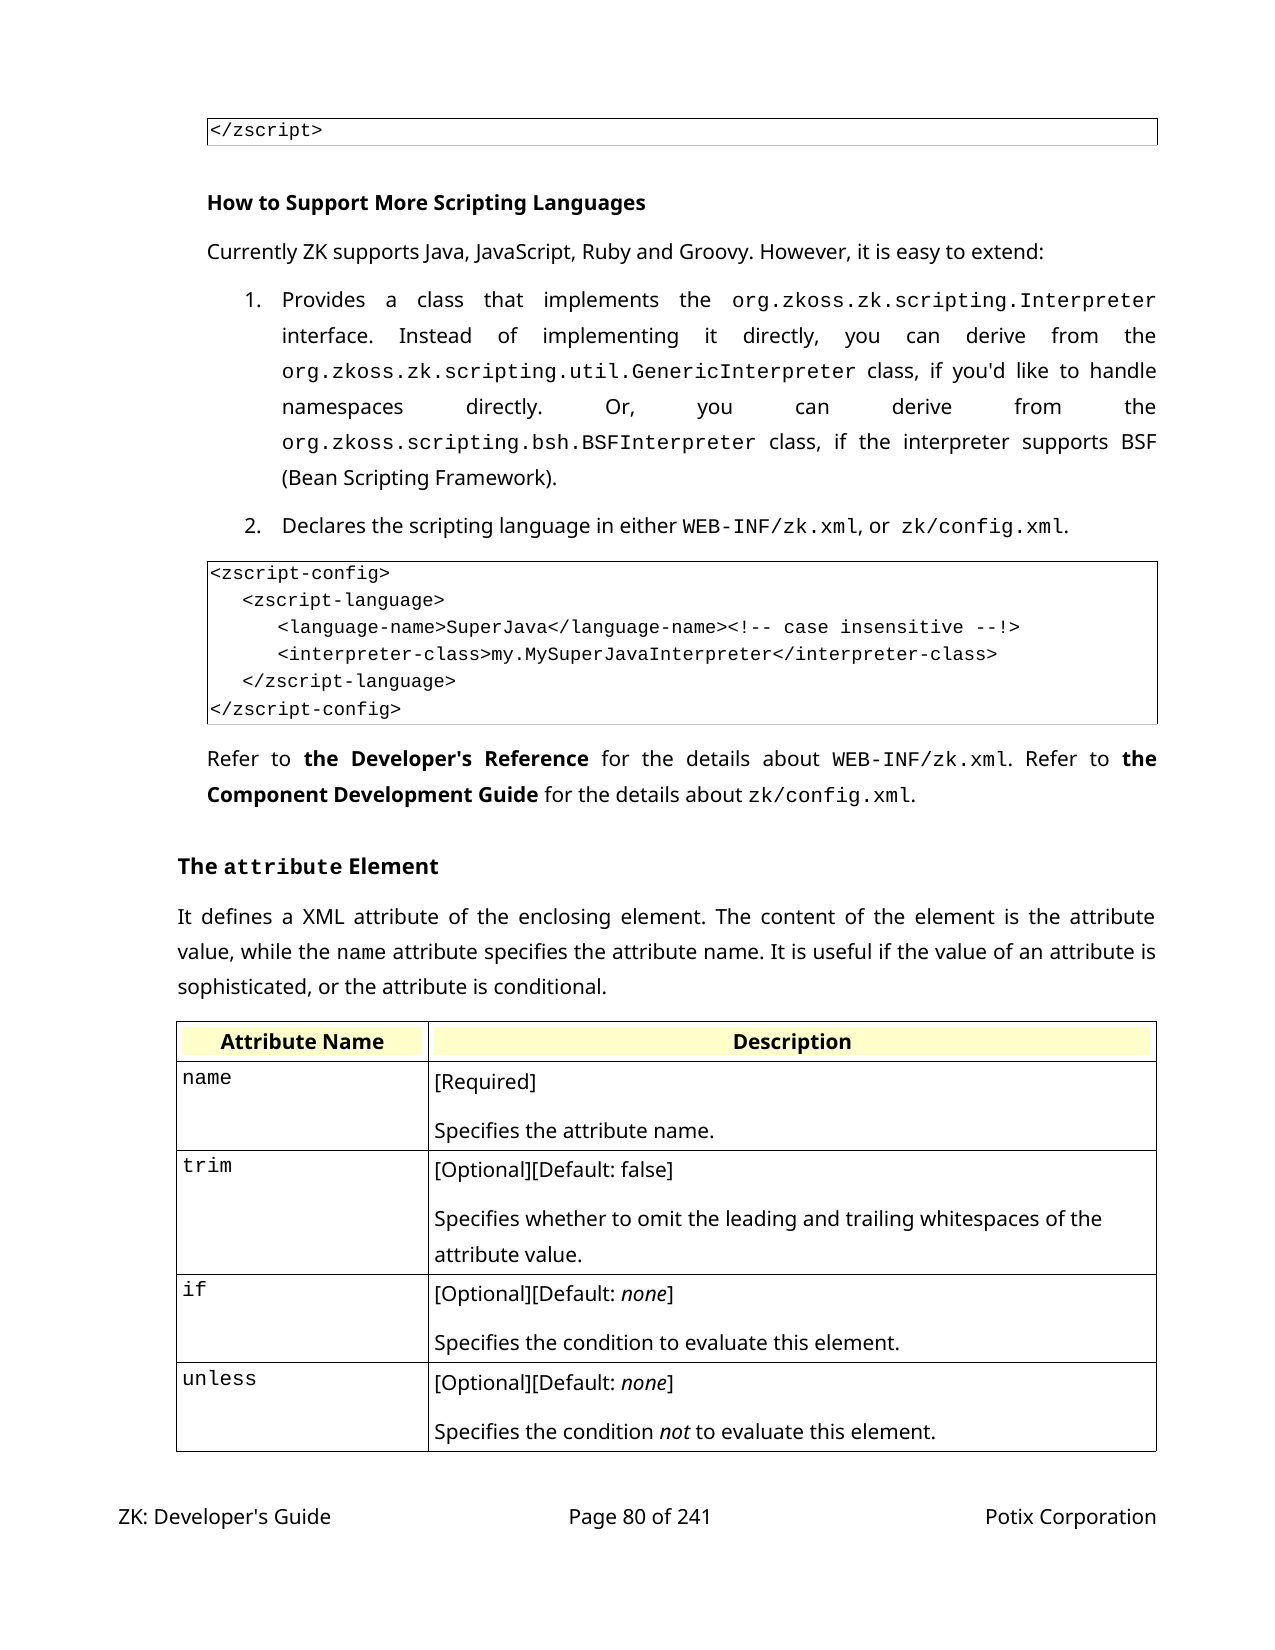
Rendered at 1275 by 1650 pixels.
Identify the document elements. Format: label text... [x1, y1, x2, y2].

table_cell [Optional][Default: none] Specifies the condition not to evaluate this element. [429, 1363, 1156, 1451]
table_cell [Required] Specifies the attribute name. [429, 1062, 1156, 1150]
subtitle How to Support More Scripting Languages [207, 188, 1157, 216]
text <zscript-config> [208, 562, 1157, 585]
table_cell trim [177, 1151, 428, 1274]
text Refer to the Developer's Reference for the details about WEB-INF/zk.xml. Refer to the Component Development Guide for the details about zk/config.xml. [207, 744, 1157, 808]
table_cell [Optional][Default: false] Specifies whether to omit the leading and trailing whitespaces of the attribute value. [429, 1151, 1156, 1274]
text Currently ZK supports Java, JavaScript, Ruby and Groovy. However, it is easy to extend: [207, 237, 1157, 265]
table_cell [Optional][Default: none] Specifies the condition to evaluate this element. [429, 1275, 1156, 1362]
text <interpreter-class>my.MySuperJavaInterpreter</interpreter-class> [208, 642, 1157, 666]
text <language-name>SuperJava</language-name><!-- case insensitive --!> [208, 615, 1157, 639]
text <zscript-language> [208, 588, 1157, 612]
list Declares the scripting language in either WEB-INF/zk.xml, or zk/config.xml. [244, 511, 1157, 540]
text </zscript-language> [208, 669, 1157, 694]
table_header Description [429, 1022, 1156, 1061]
text It defines a XML attribute of the enclosing element. The content of the element is the attribute value, while the name attribute specifies the attribute name. It is useful if the value of an attribute is sophisticated, or the attribute is conditional. [177, 902, 1157, 1001]
text </zscript-config> [208, 697, 1157, 724]
table_header Attribute Name [177, 1022, 428, 1061]
table_cell name [177, 1062, 428, 1150]
subtitle The attribute Element [177, 851, 1157, 881]
text </zscript> [208, 119, 1157, 145]
table_cell unless [177, 1363, 428, 1451]
list Provides a class that implements the org.zkoss.zk.scripting.Interpreter interface. Instead of implementing it directly, you can derive from the org.zkoss.zk.scripting.util.GenericInterpreter class, if you'd like to handle namespaces directly. Or, you can derive from the org.zkoss.scripting.bsh.BSFInterpreter class, if the interpreter supports BSF (Bean Scripting Framework). [244, 286, 1157, 491]
table_cell if [177, 1275, 428, 1362]
